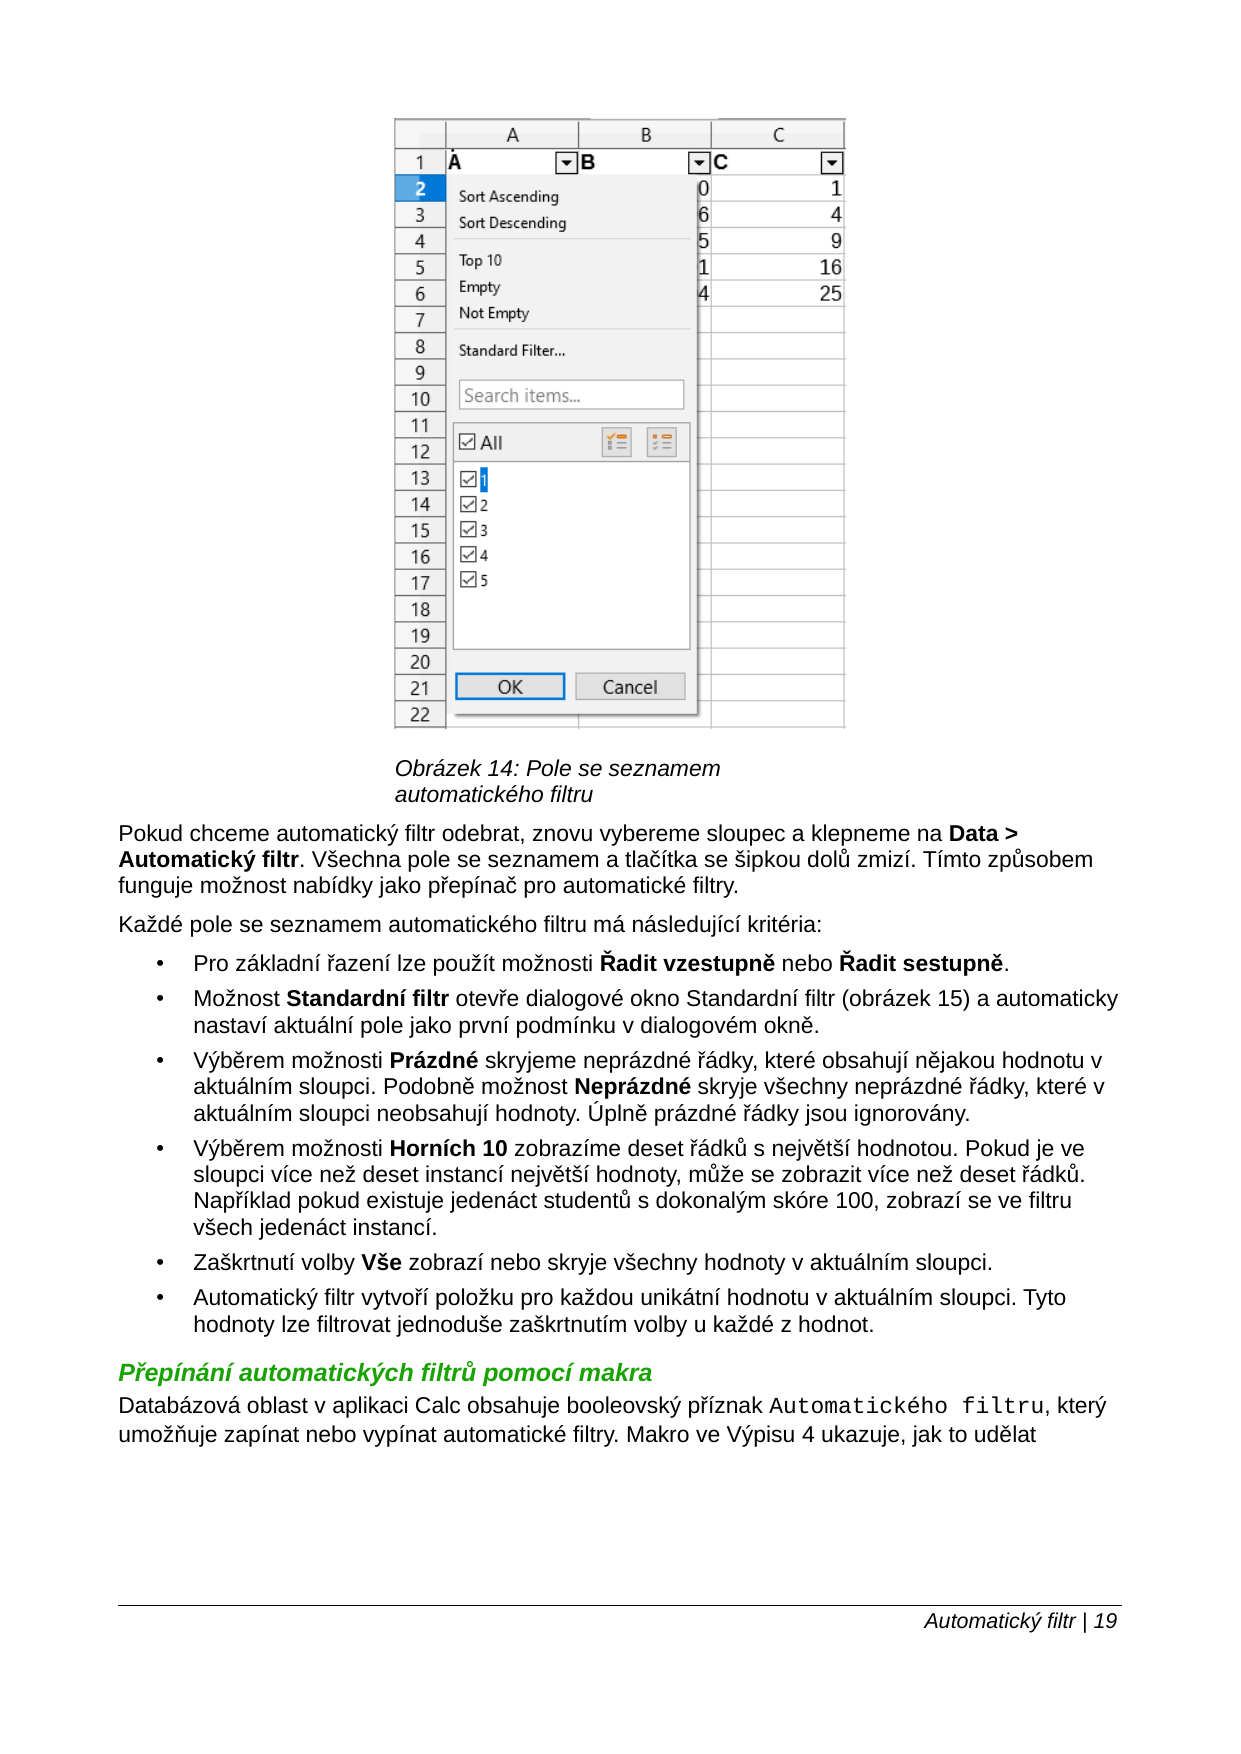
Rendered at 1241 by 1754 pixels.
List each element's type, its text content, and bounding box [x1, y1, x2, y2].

text Databázová oblast v aplikaci Calc obsahuje booleovský příznak Automatického filtru, který umožňuje zapínat nebo vypínat automatické filtry. Makro ve Výpisu 4 ukazuje, jak to udělat [118, 1392, 1122, 1447]
list Výběrem možnosti Prázdné skryjeme neprázdné řádky, které obsahují nějakou hodnotu v aktuálním sloupci. Podobně možnost Neprázdné skryje všechny neprázdné řádky, které v aktuálním sloupci neobsahují hodnoty. Úplně prázdné řádky jsou ignorovány. [156, 1047, 1122, 1126]
list Automatický filtr vytvoří položku pro každou unikátní hodnotu v aktuálním sloupci. Tyto hodnoty lze filtrovat jednoduše zaškrtnutím volby u každé z hodnot. [156, 1284, 1122, 1337]
text Pokud chceme automatický filtr odebrat, znovu vybereme sloupec a klepneme na Data > Automatický filtr. Všechna pole se seznamem a tlačítka se šipkou dolů zmizí. Tímto způsobem funguje možnost nabídky jako přepínač pro automatické filtry. [118, 820, 1122, 899]
list Pro základní řazení lze použít možnosti Řadit vzestupně nebo Řadit sestupně. [156, 950, 1122, 976]
list Zaškrtnutí volby Vše zobrazí nebo skryje všechny hodnoty v aktuálním sloupci. [156, 1249, 1122, 1275]
list Možnost Standardní filtr otevře dialogové okno Standardní filtr (obrázek 15) a automaticky nastaví aktuální pole jako první podmínku v dialogovém okně. [156, 985, 1122, 1038]
text Obrázek 14: Pole se seznamem automatického filtru [394, 729, 846, 808]
picture [394, 118, 846, 729]
list Výběrem možnosti Horních 10 zobrazíme deset řádků s největší hodnotou. Pokud je ve sloupci více než deset instancí největší hodnoty, může se zobrazit více než deset řádků. Například pokud existuje jedenáct studentů s dokonalým skóre 100, zobrazí se ve filtru všech jedenáct instancí. [156, 1135, 1122, 1240]
text Každé pole se seznamem automatického filtru má následující kritéria: [118, 911, 1122, 938]
subtitle Přepínání automatických filtrů pomocí makra [118, 1358, 1122, 1386]
